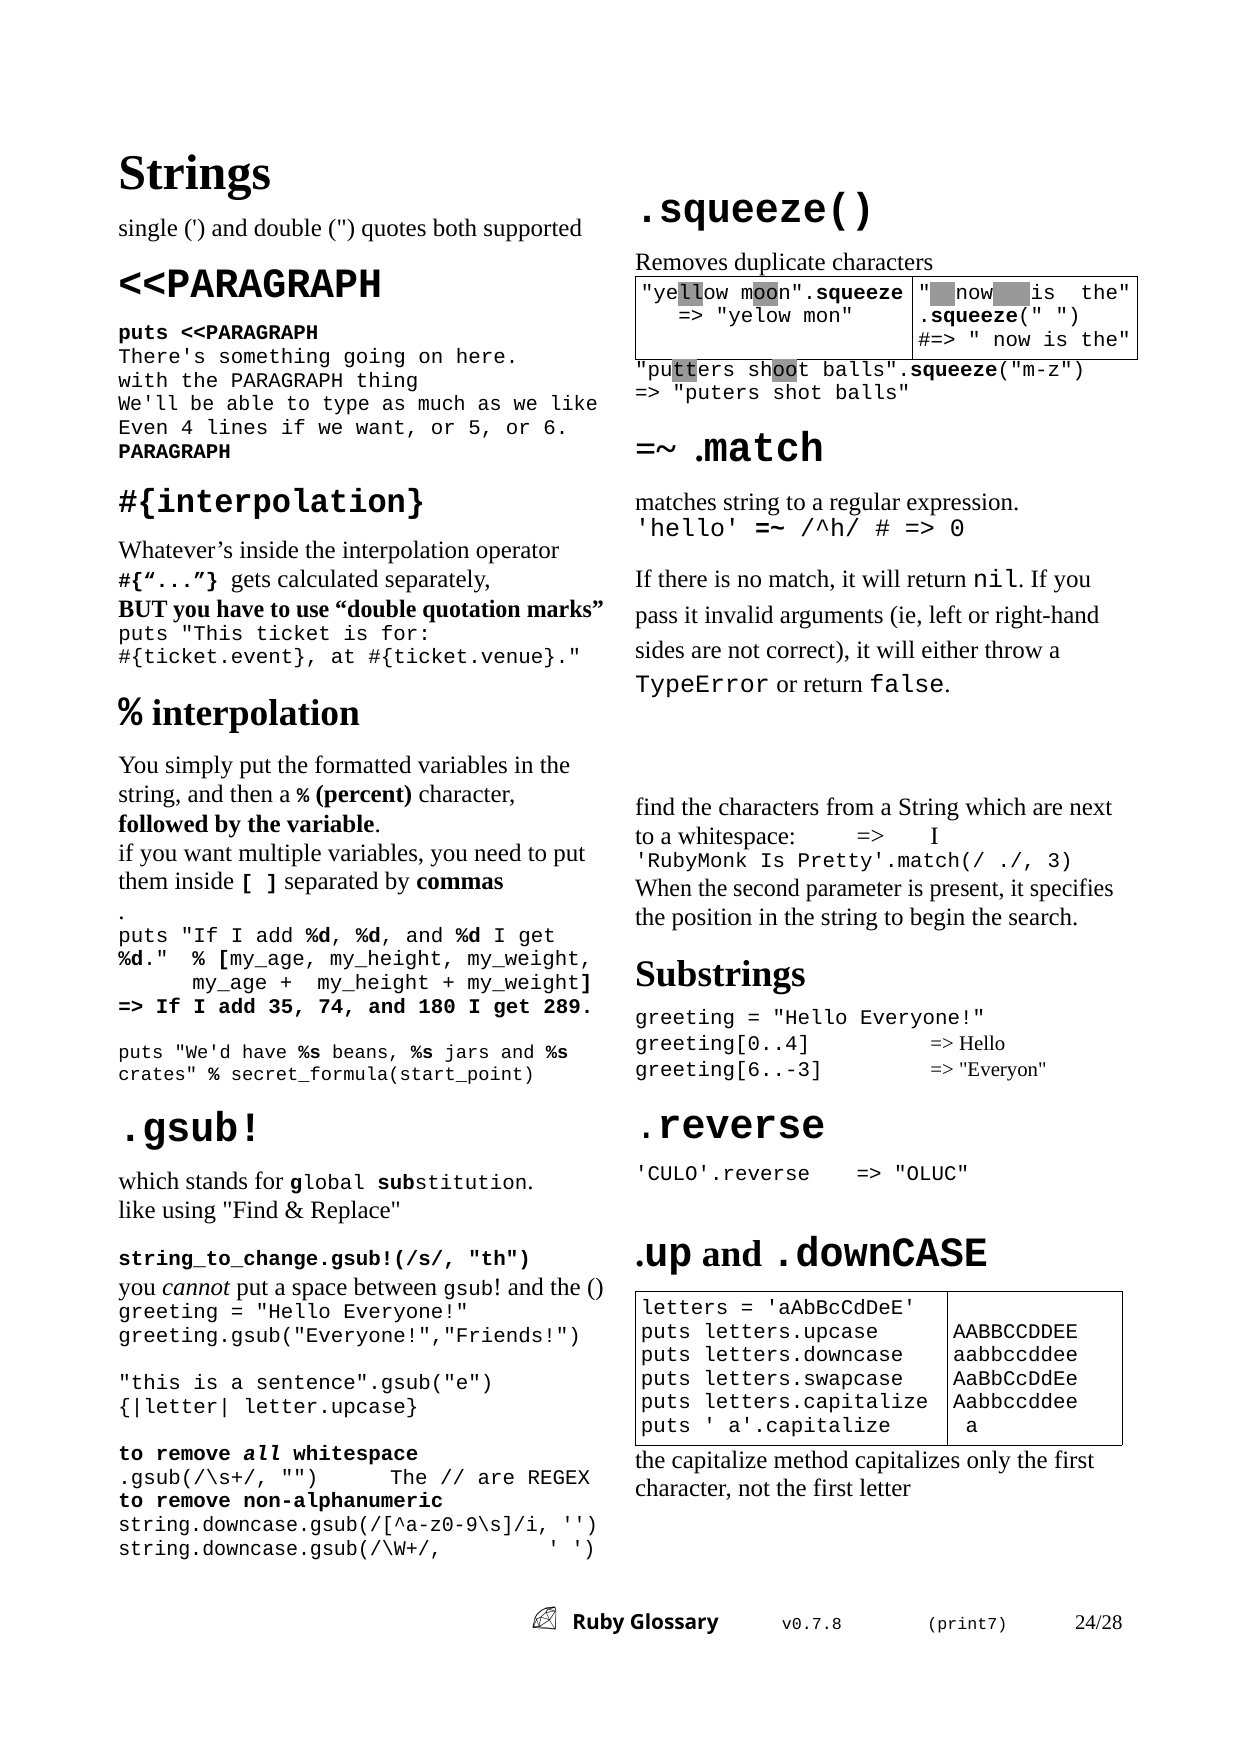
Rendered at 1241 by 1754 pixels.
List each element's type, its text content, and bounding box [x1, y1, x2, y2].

picture [530, 1605, 557, 1630]
text greeting = "Hello Everyone!" [635, 1007, 1122, 1031]
text You simply put the formatted variables in the [118, 751, 605, 779]
text if you want multiple variables, you need to put them inside [ ] separated by commas [118, 838, 605, 896]
text string.downcase.gsub(/[^a-z0-9\s]/i, '') [118, 1514, 605, 1538]
text Even 4 lines if we want, or 5, or 6. [118, 417, 605, 441]
subtitle .reverse [635, 1103, 1122, 1151]
table_header AABBCCDDEE aabbccddee AaBbCcDdEe Aabbccddee a [948, 1292, 1122, 1444]
subtitle Strings [118, 143, 605, 201]
text string_to_change.gsub!(/s/, "th") [118, 1248, 605, 1272]
text puts <<PARAGRAPH [118, 322, 605, 346]
text puts "This ticket is for: #{ticket.event}, at #{ticket.venue}." [118, 622, 605, 670]
subtitle .gsub! [118, 1106, 605, 1153]
text greeting[0..4] => Hello [635, 1031, 1122, 1057]
text with the PARAGRAPH thing [118, 370, 605, 393]
text "this is a sentence".gsub("e") [118, 1372, 605, 1396]
table_header letters = 'aAbBcCdDeE' puts letters.upcase puts letters.downcase puts letters.swapcase puts letters.capitalize puts ' a'.capitalize [636, 1292, 947, 1444]
text find the characters from a String which are next to a whitespace: => I [635, 792, 1122, 850]
text {|letter| letter.upcase} [118, 1396, 605, 1419]
subtitle <<PARAGRAPH [118, 263, 605, 310]
text There's something going on here. [118, 346, 605, 370]
subtitle =~ .match [635, 427, 1122, 474]
text which stands for global substitution. [118, 1166, 605, 1196]
text greeting = "Hello Everyone!" [118, 1301, 605, 1325]
text Whatever’s inside the interpolation operator #{“...”} gets calculated separately, [118, 535, 605, 594]
text matches string to a regular expression. [635, 487, 1122, 516]
text greeting.gsub("Everyone!","Friends!") [118, 1325, 605, 1348]
text you cannot put a space between gsub! and the () [118, 1272, 605, 1301]
subtitle % interpolation [118, 691, 605, 738]
text the capitalize method capitalizes only the first character, not the first letter [635, 1446, 1122, 1502]
text string, and then a % (percent) character, followed by the variable. [118, 779, 605, 838]
text 'hello' =~ /^h/ # => 0 [635, 516, 1122, 544]
text "putters shoot balls".squeeze("m-z") => "puters shot balls" [635, 360, 1122, 406]
text BUT you have to use “double quotation marks” [118, 594, 605, 622]
subtitle Substrings [635, 952, 1122, 995]
text => If I add 35, 74, and 180 I get 289. [118, 996, 605, 1019]
text .gsub(/\s+/, "") The // are REGEX [118, 1467, 605, 1490]
text like using "Find & Replace" [118, 1196, 605, 1224]
text When the second parameter is present, it specifies the position in the string to begin the search. [635, 873, 1122, 931]
text puts "If I add %d, %d, and %d I get %d." % [my_age, my_height, my_weight, my_age + my_height + my_weight] [118, 925, 605, 996]
text 'CULO'.reverse => "OLUC" [635, 1163, 1122, 1187]
subtitle .squeeze() [635, 188, 1122, 235]
subtitle #{interpolation} [118, 485, 605, 523]
text If there is no match, it will return nil. If you pass it invalid arguments (ie, left or right-hand sides are not correct), it will either throw a TypeError or return false. [635, 564, 1122, 700]
text greeting[6..-3] => "Everyon" [635, 1057, 1122, 1082]
table_header "yellow moon".squeeze => "yelow mon" [636, 277, 912, 358]
text puts "We'd have %s beans, %s jars and %s crates" % secret_formula(start_point) [118, 1043, 605, 1086]
text single (') and double (") quotes both supported [118, 213, 605, 242]
text 'RubyMonk Is Pretty'.match(/ ./, 3) [635, 850, 1122, 873]
text string.downcase.gsub(/\W+/, ' ') [118, 1538, 605, 1561]
text to remove all whitespace [118, 1443, 605, 1467]
text to remove non-alphanumeric [118, 1490, 605, 1514]
text . [118, 896, 605, 925]
text Removes duplicate characters [635, 247, 1122, 276]
text We'll be able to type as much as we like [118, 393, 605, 417]
text PARAGRAPH [118, 441, 605, 464]
subtitle .up and .downCASE [635, 1231, 1122, 1279]
table_header " now is the" .squeeze(" ") #=> " now is the" [913, 277, 1137, 358]
